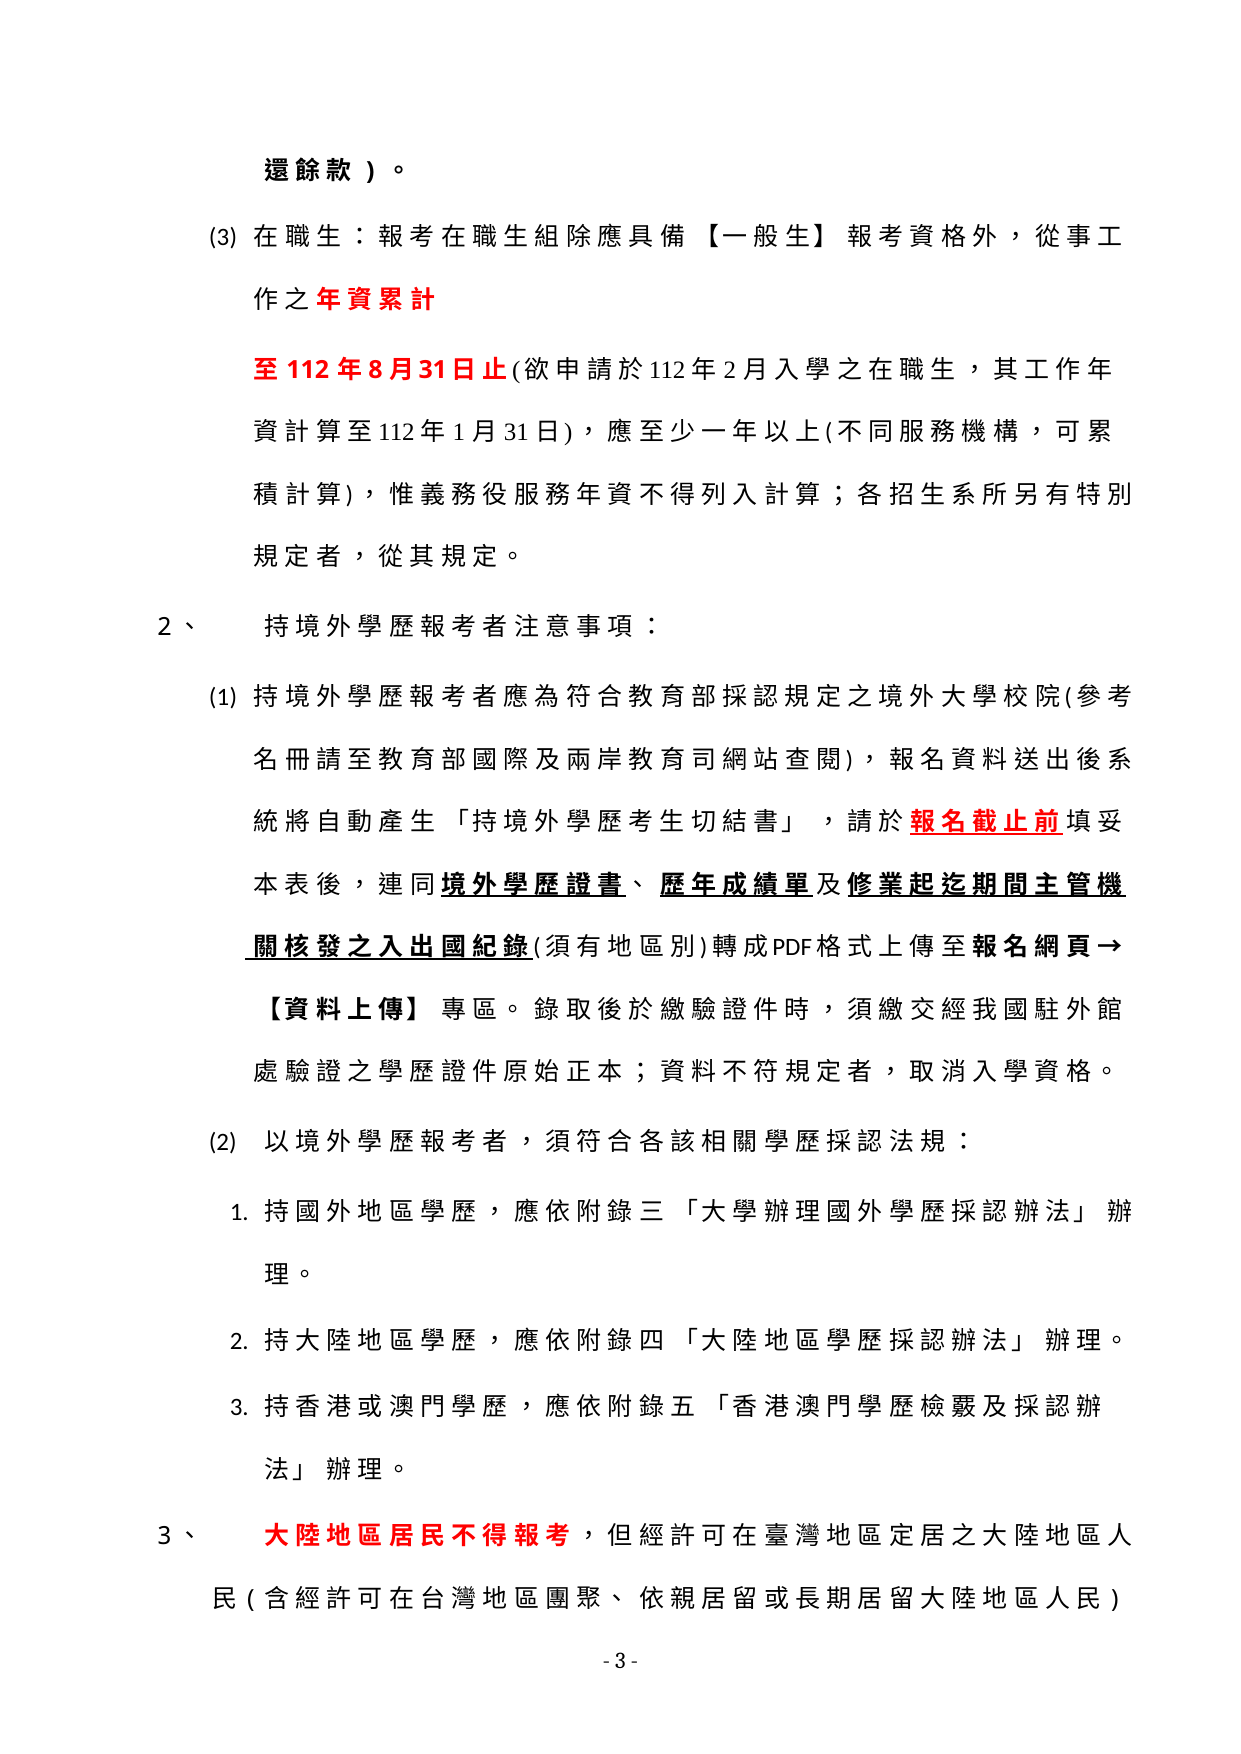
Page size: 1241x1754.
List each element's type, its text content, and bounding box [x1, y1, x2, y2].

list 以境外學歷報考者，須符合各該相關學歷採認法規： [204, 1098, 1136, 1161]
list 持境外學歷報考者注意事項： [154, 583, 1136, 646]
list 持境外學歷報考者應為符合教育部採認規定之境外大學校院(參考名冊請至教育部國際及兩岸教育司網站查閱)，報名資料送出後系統將自動產生「持境外學歷考生切結書」，請於報名截止前填妥本表後，連同境外學歷證書、歷年成績單及修業起迄期間主管機關核發之入出國紀錄(須有地區別)轉成PDF格式上傳至報名網頁→【資料上傳】專區。錄取後於繳驗證件時，須繳交經我國駐外館處驗證之學歷證件原始正本；資料不符規定者，取消入學資格。 [204, 653, 1136, 1091]
list 持香港或澳門學歷，應依附錄五「香港澳門學歷檢覈及採認辦法」辦理。 [223, 1363, 1136, 1488]
list 大陸地區居民不得報考，但經許可在臺灣地區定居之大陸地區人民(含經許可在台灣地區團聚、依親居留或長期居留大陸地區人民) [155, 1492, 1136, 1617]
list 在職生：報考在職生組除應具備【一般生】報考資格外，從事工作之年資累計 [204, 193, 1136, 318]
text 至112年8月31日止(欲申請於112年2月入學之在職生，其工作年資計算至112年1月31日)，應至少一年以上(不同服務機構，可累積計算)，惟義務役服務年資不得列入計算；各招生系所另有特別規定者，從其規定。 [245, 326, 1136, 576]
list 持國外地區學歷，應依附錄三「大學辦理國外學歷採認辦法」辦理。 [223, 1168, 1136, 1293]
list 持大陸地區學歷，應依附錄四「大陸地區學歷採認辦法」辦理。 [223, 1297, 1136, 1359]
list 還餘款)。 [223, 127, 1136, 189]
